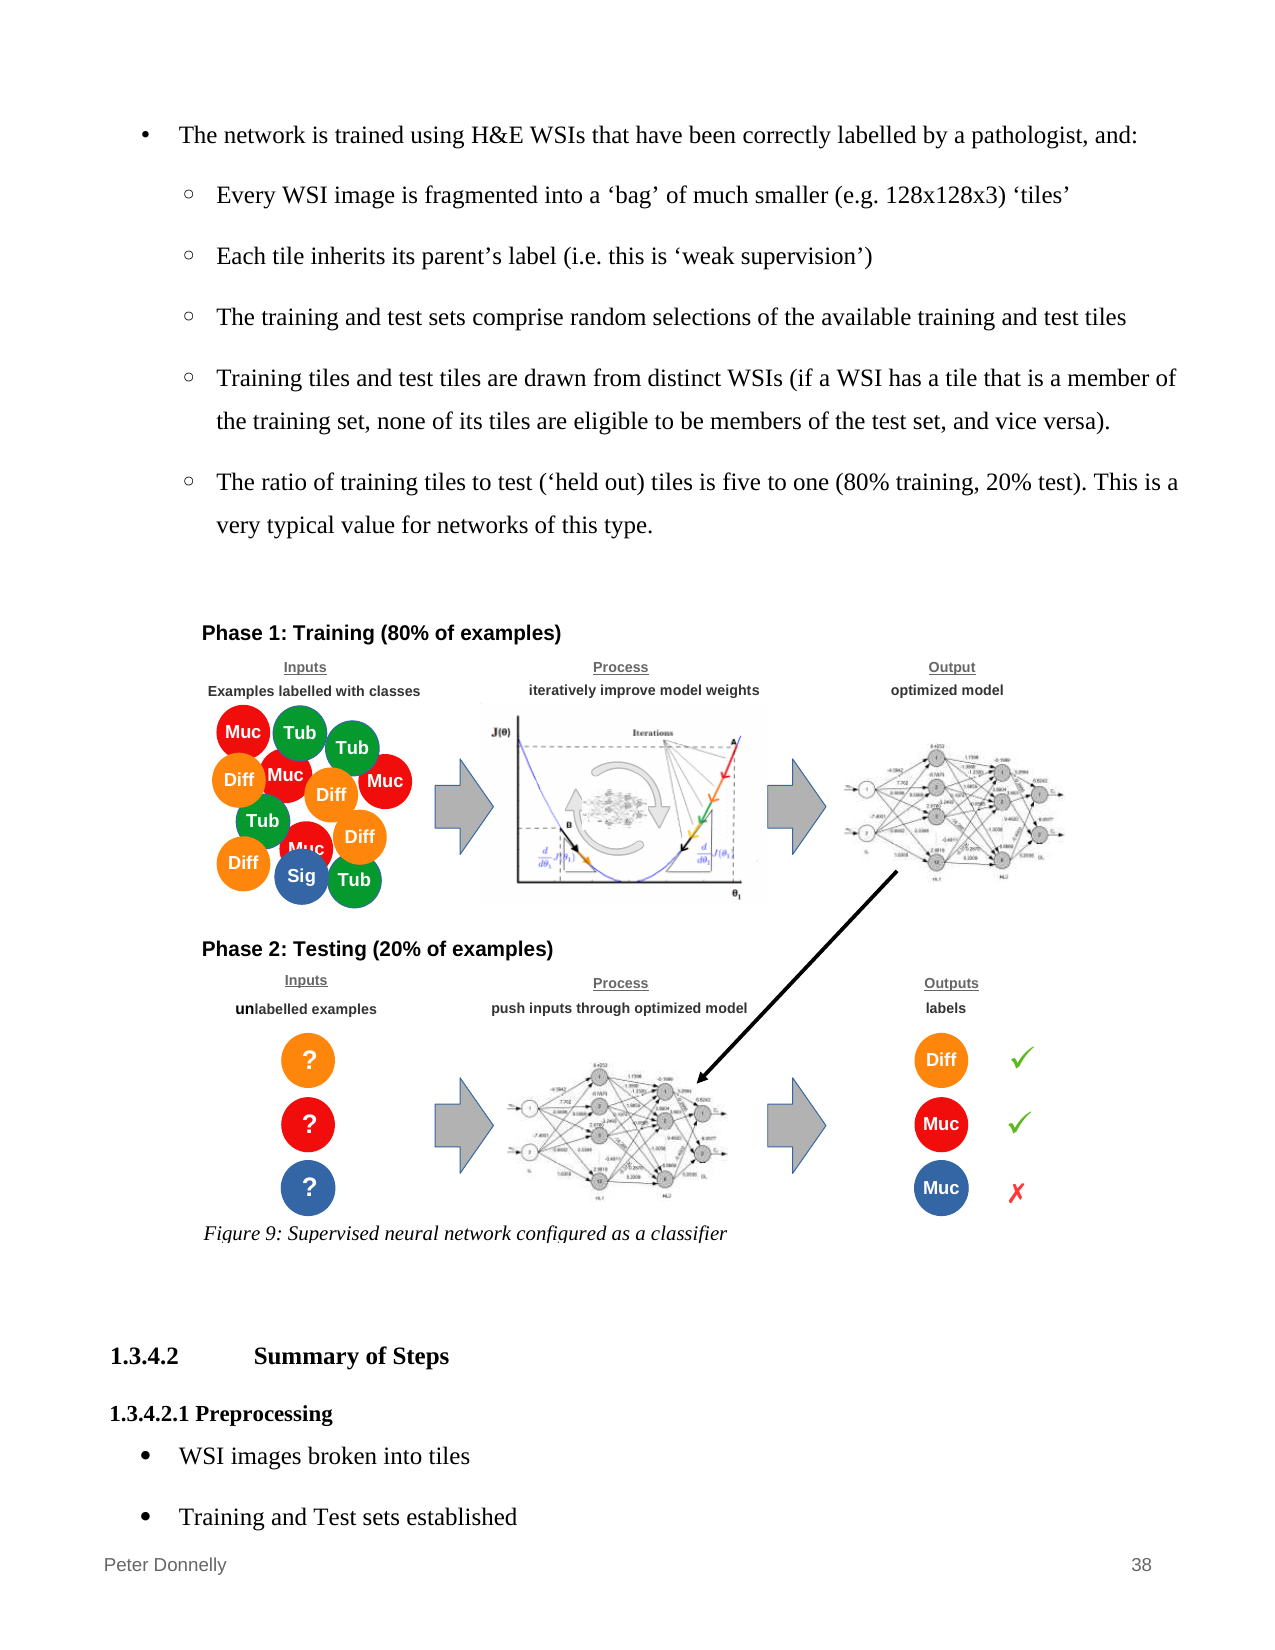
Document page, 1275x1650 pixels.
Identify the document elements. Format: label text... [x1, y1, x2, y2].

list Training and Test sets established [141, 1502, 1181, 1531]
subtitle Preprocessing [103, 1400, 1181, 1426]
list Every WSI image is fragmented into a ‘bag’ of much smaller (e.g. 128x128x3) ‘tiles’ [178, 181, 1181, 209]
subtitle Summary of Steps [103, 1341, 1181, 1369]
text Figure 9: Supervised neural network configured as a classifier [203, 1221, 1229, 1243]
list Each tile inherits its parent’s label (i.e. this is ‘weak supervision’) [178, 241, 1181, 270]
list The network is trained using H&E WSIs that have been correctly labelled by a pathologist, and: [141, 120, 1181, 148]
list Training tiles and test tiles are drawn from distinct WSIs (if a WSI has a tile that is a member of the training set, none of its tiles are eligible to be members of the test set, and vice versa). [178, 363, 1181, 435]
list The training and test sets comprise random selections of the available training and test tiles [178, 302, 1181, 331]
list WSI images broken into tiles [141, 1441, 1181, 1470]
list The ratio of training tiles to test (‘held out) tiles is five to one (80% training, 20% test). This is a very typical value for networks of this type. [178, 467, 1181, 539]
